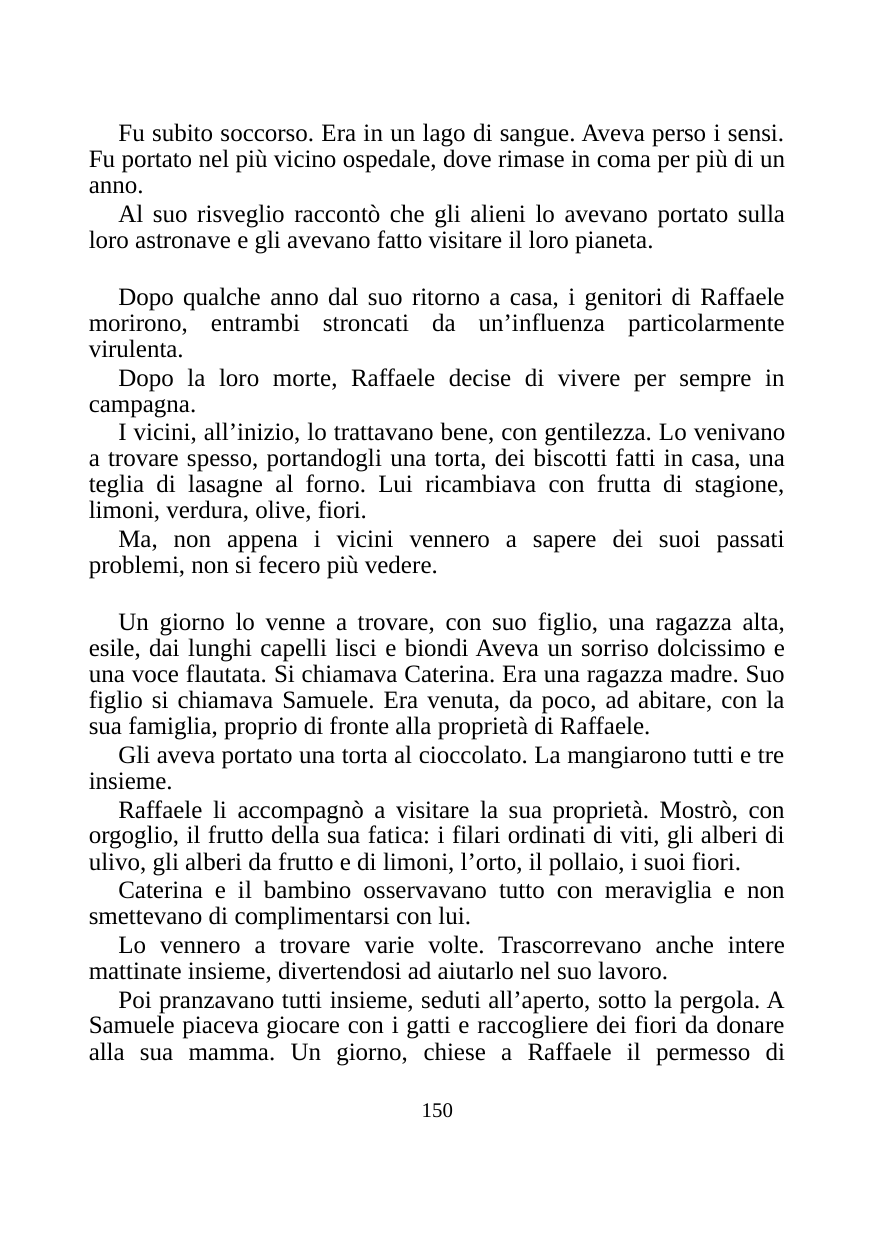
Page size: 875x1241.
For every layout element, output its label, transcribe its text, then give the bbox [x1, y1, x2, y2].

text Al suo risveglio raccontò che gli alieni lo avevano portato sulla loro astronave e gli avevano fatto visitare il loro pianeta. [88, 199, 786, 253]
text Caterina e il bambino osservavano tutto con meraviglia e non smettevano di complimentarsi con lui. [88, 875, 786, 930]
text I vicini, all’inizio, lo trattavano bene, con gentilezza. Lo venivano a trovare spesso, portandogli una torta, dei biscotti fatti in casa, una teglia di lasagne al forno. Lui ricambiava con frutta di stagione, limoni, verdura, olive, fiori. [88, 417, 786, 524]
text Poi pranzavano tutti insieme, seduti all’aperto, sotto la pergola. A Samuele piaceva giocare con i gatti e raccogliere dei fiori da donare alla sua mamma. Un giorno, chiese a Raffaele il permesso di [88, 985, 786, 1065]
text Dopo qualche anno dal suo ritorno a casa, i genitori di Raffaele morirono, entrambi stroncati da un’influenza particolarmente virulenta. [88, 282, 786, 363]
text Ma, non appena i vicini vennero a sapere dei suoi passati problemi, non si fecero più vedere. [88, 524, 786, 579]
text Lo vennero a trovare varie volte. Trascorrevano anche intere mattinate insieme, divertendosi ad aiutarlo nel suo lavoro. [88, 930, 786, 985]
text Raffaele li accompagnò a visitare la sua proprietà. Mostrò, con orgoglio, il frutto della sua fatica: i filari ordinati di viti, gli alberi di ulivo, gli alberi da frutto e di limoni, l’orto, il pollaio, i suoi fiori. [88, 795, 786, 875]
text Gli aveva portato una torta al cioccolato. La mangiarono tutti e tre insieme. [88, 740, 786, 795]
text Dopo la loro morte, Raffaele decise di vivere per sempre in campagna. [88, 363, 786, 417]
text Un giorno lo venne a trovare, con suo figlio, una ragazza alta, esile, dai lunghi capelli lisci e biondi Aveva un sorriso dolcissimo e una voce flautata. Si chiamava Caterina. Era una ragazza madre. Suo figlio si chiamava Samuele. Era venuta, da poco, ad abitare, con la sua famiglia, proprio di fronte alla proprietà di Raffaele. [88, 607, 786, 740]
text Fu subito soccorso. Era in un lago di sangue. Aveva perso i sensi. Fu portato nel più vicino ospedale, dove rimase in coma per più di un anno. [88, 118, 786, 199]
